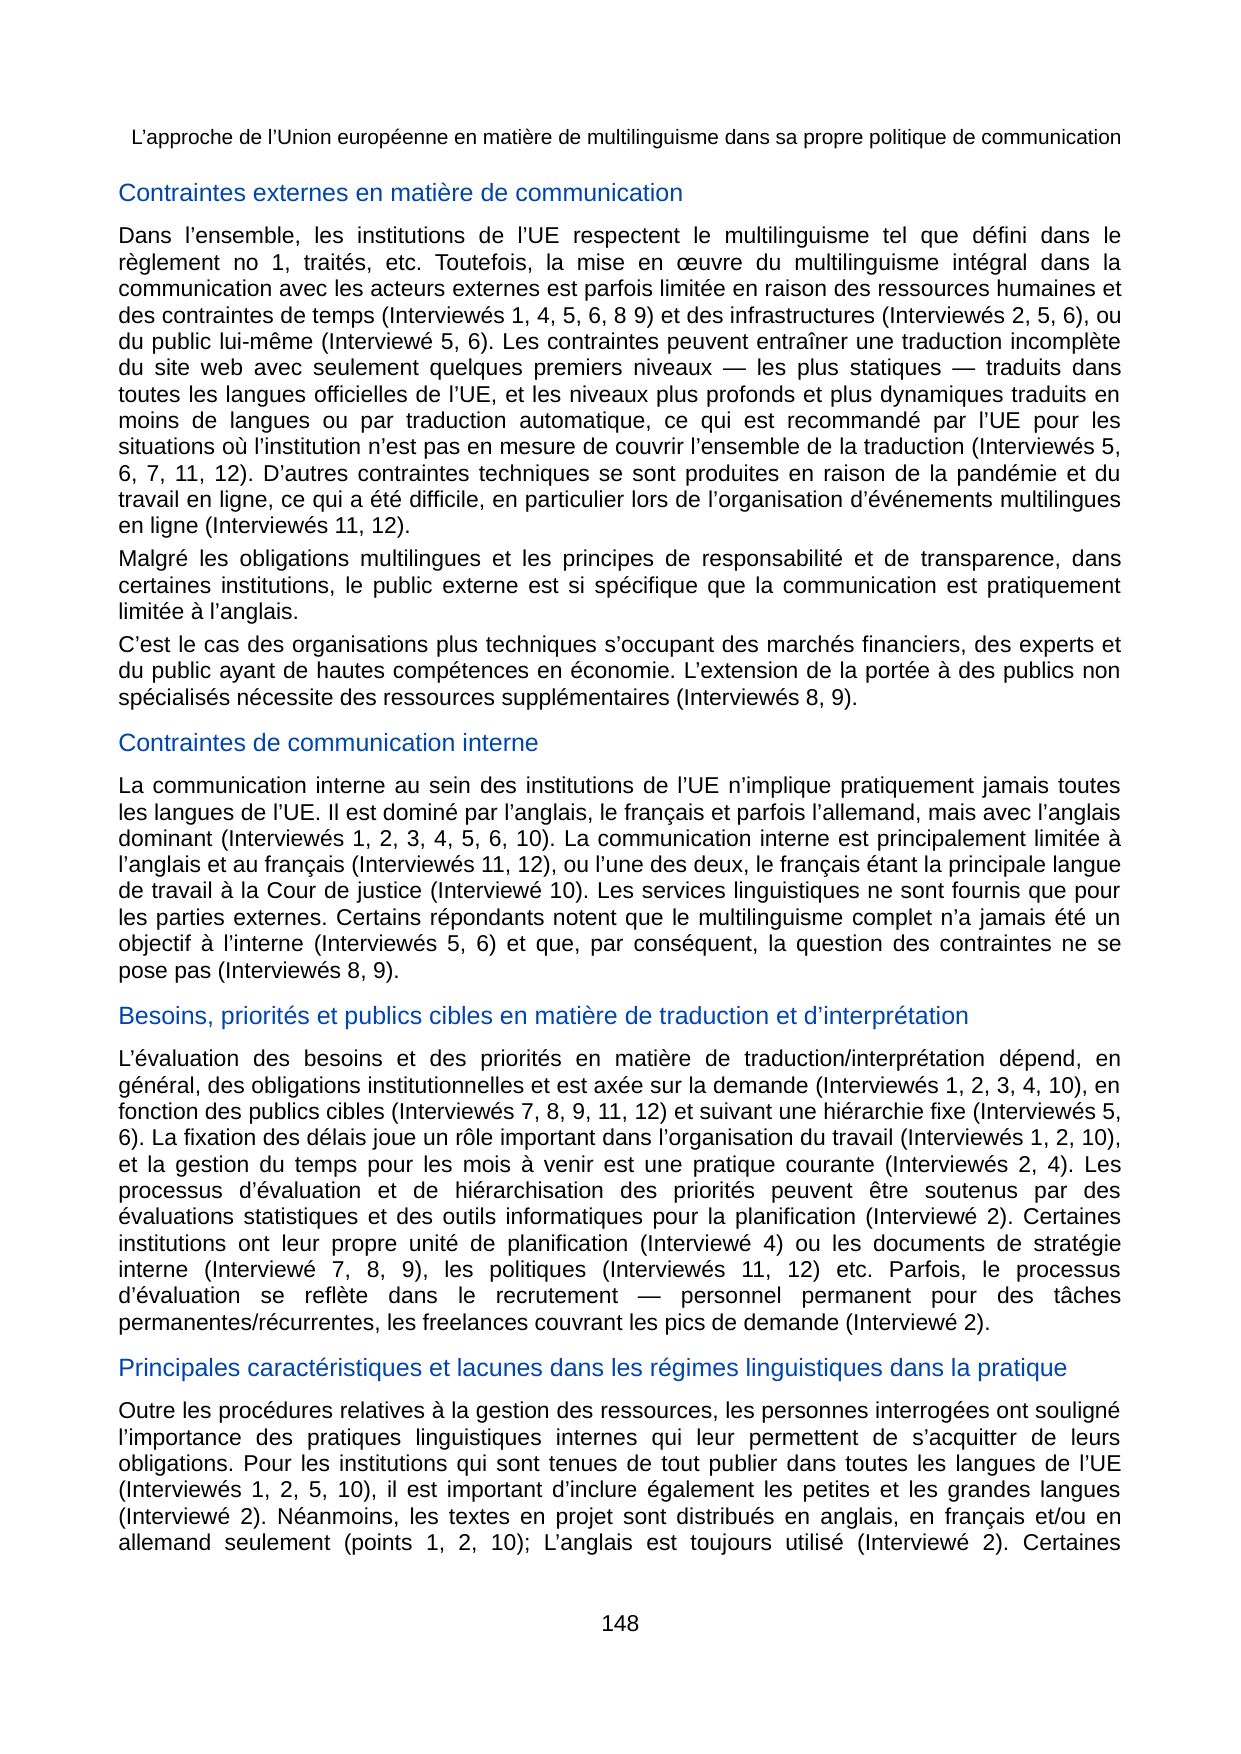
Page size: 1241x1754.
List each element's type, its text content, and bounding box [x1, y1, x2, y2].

subtitle Principales caractéristiques et lacunes dans les régimes linguistiques dans la pratique [118, 1353, 1122, 1382]
subtitle Contraintes de communication interne [118, 728, 1122, 756]
text C’est le cas des organisations plus techniques s’occupant des marchés financiers, des experts et du public ayant de hautes compétences en économie. L’extension de la portée à des publics non spécialisés nécessite des ressources supplémentaires (Interviewés 8, 9). [118, 631, 1122, 710]
text L’évaluation des besoins et des priorités en matière de traduction/interprétation dépend, en général, des obligations institutionnelles et est axée sur la demande (Interviewés 1, 2, 3, 4, 10), en fonction des publics cibles (Interviewés 7, 8, 9, 11, 12) et suivant une hiérarchie fixe (Interviewés 5, 6). La fixation des délais joue un rôle important dans l’organisation du travail (Interviewés 1, 2, 10), et la gestion du temps pour les mois à venir est une pratique courante (Interviewés 2, 4). Les processus d’évaluation et de hiérarchisation des priorités peuvent être soutenus par des évaluations statistiques et des outils informatiques pour la planification (Interviewé 2). Certaines institutions ont leur propre unité de planification (Interviewé 4) ou les documents de stratégie interne (Interviewé 7, 8, 9), les politiques (Interviewés 11, 12) etc. Parfois, le processus d’évaluation se reflète dans le recrutement — personnel permanent pour des tâches permanentes/récurrentes, les freelances couvrant les pics de demande (Interviewé 2). [118, 1045, 1122, 1335]
subtitle Besoins, priorités et publics cibles en matière de traduction et d’interprétation [118, 1001, 1122, 1029]
text Malgré les obligations multilingues et les principes de responsabilité et de transparence, dans certaines institutions, le public externe est si spécifique que la communication est pratiquement limitée à l’anglais. [118, 545, 1122, 624]
text Dans l’ensemble, les institutions de l’UE respectent le multilinguisme tel que défini dans le règlement no 1, traités, etc. Toutefois, la mise en œuvre du multilinguisme intégral dans la communication avec les acteurs externes est parfois limitée en raison des ressources humaines et des contraintes de temps (Interviewés 1, 4, 5, 6, 8 9) et des infrastructures (Interviewés 2, 5, 6), ou du public lui-même (Interviewé 5, 6). Les contraintes peuvent entraîner une traduction incomplète du site web avec seulement quelques premiers niveaux — les plus statiques — traduits dans toutes les langues officielles de l’UE, et les niveaux plus profonds et plus dynamiques traduits en moins de langues ou par traduction automatique, ce qui est recommandé par l’UE pour les situations où l’institution n’est pas en mesure de couvrir l’ensemble de la traduction (Interviewés 5, 6, 7, 11, 12). D’autres contraintes techniques se sont produites en raison de la pandémie et du travail en ligne, ce qui a été difficile, en particulier lors de l’organisation d’événements multilingues en ligne (Interviewés 11, 12). [118, 222, 1122, 539]
subtitle Contraintes externes en matière de communication [118, 178, 1122, 207]
text La communication interne au sein des institutions de l’UE n’implique pratiquement jamais toutes les langues de l’UE. Il est dominé par l’anglais, le français et parfois l’allemand, mais avec l’anglais dominant (Interviewés 1, 2, 3, 4, 5, 6, 10). La communication interne est principalement limitée à l’anglais et au français (Interviewés 11, 12), ou l’une des deux, le français étant la principale langue de travail à la Cour de justice (Interviewé 10). Les services linguistiques ne sont fournis que pour les parties externes. Certains répondants notent que le multilinguisme complet n’a jamais été un objectif à l’interne (Interviewés 5, 6) et que, par conséquent, la question des contraintes ne se pose pas (Interviewés 8, 9). [118, 772, 1122, 983]
text Outre les procédures relatives à la gestion des ressources, les personnes interrogées ont souligné l’importance des pratiques linguistiques internes qui leur permettent de s’acquitter de leurs obligations. Pour les institutions qui sont tenues de tout publier dans toutes les langues de l’UE (Interviewés 1, 2, 5, 10), il est important d’inclure également les petites et les grandes langues (Interviewé 2). Néanmoins, les textes en projet sont distribués en anglais, en français et/ou en allemand seulement (points 1, 2, 10); L’anglais est toujours utilisé (Interviewé 2). Certaines [118, 1397, 1122, 1556]
